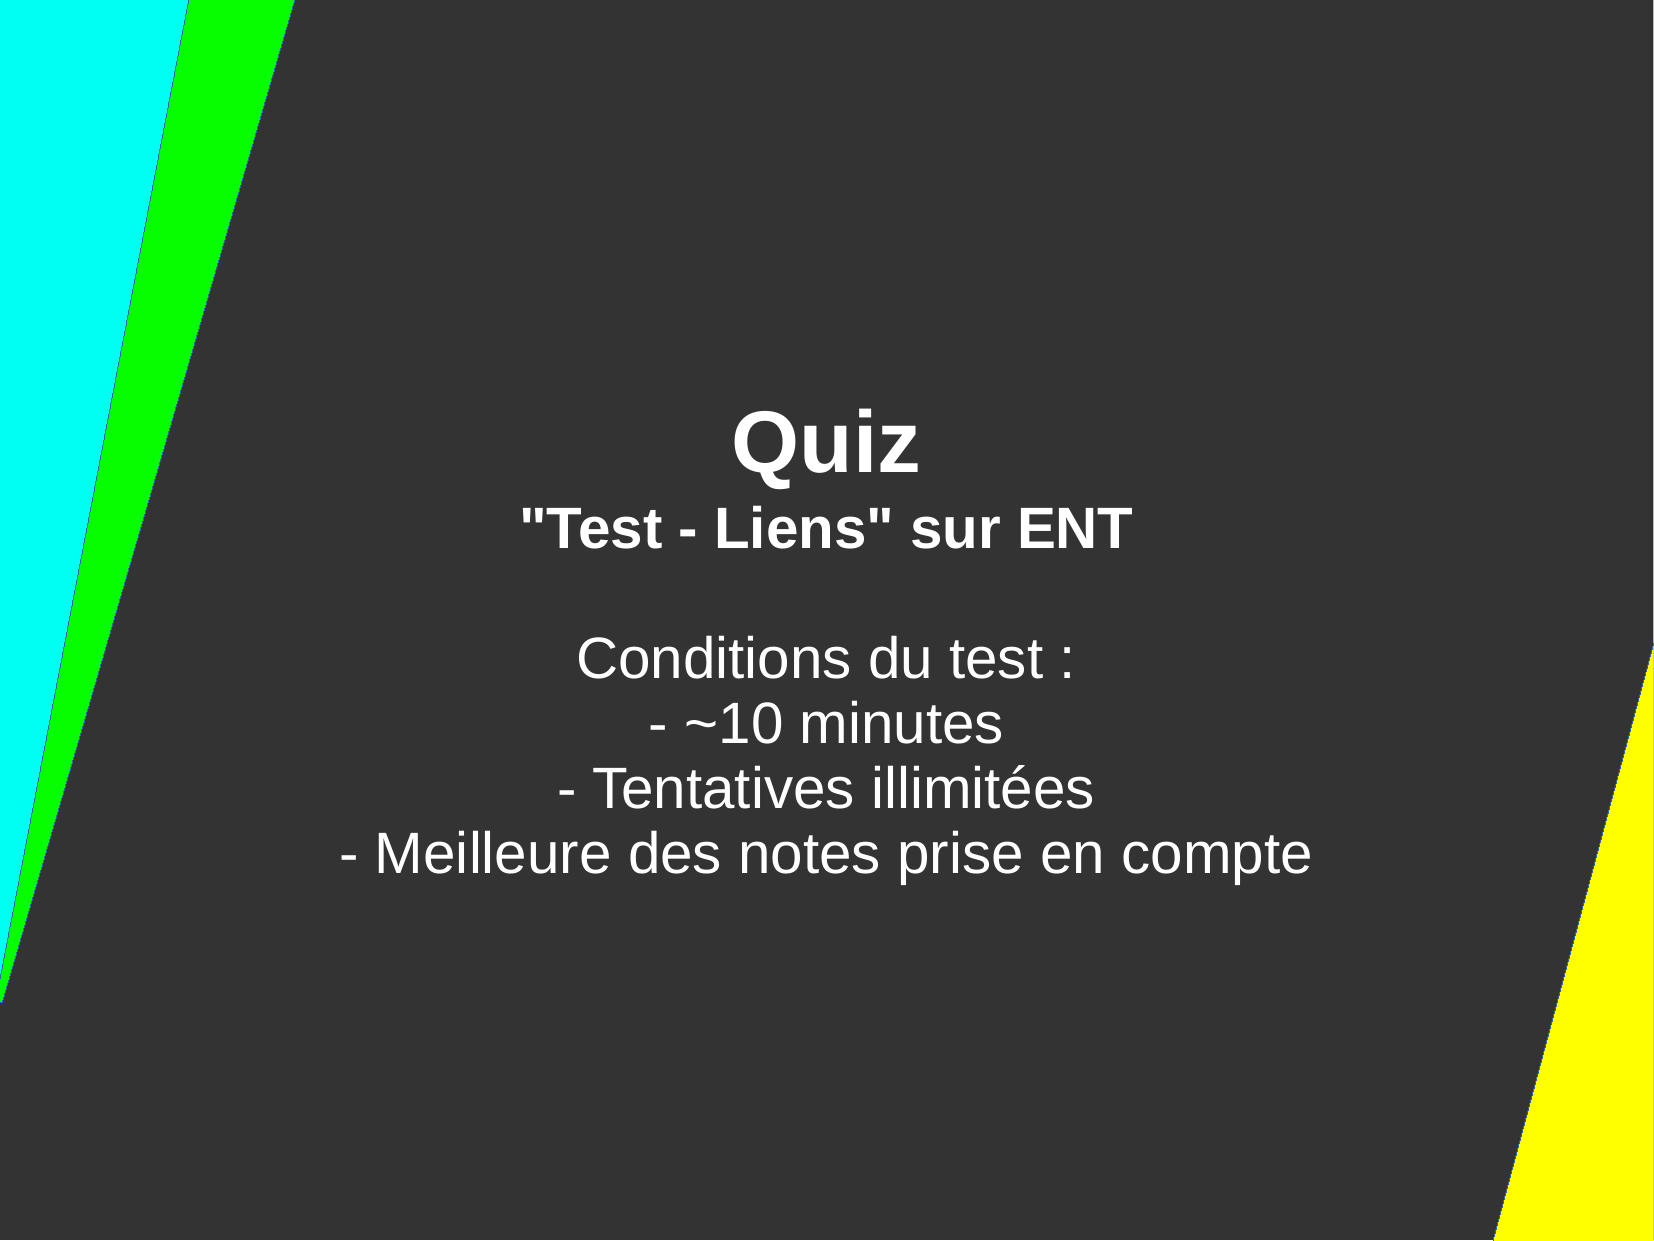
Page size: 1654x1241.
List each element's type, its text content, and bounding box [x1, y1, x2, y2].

title "Test - Liens" sur ENT Conditions du test : - ~10 minutes - Tentatives illimitées - Meilleure des notes prise en compte [31, 495, 1622, 886]
text_box [1492, 642, 1654, 1241]
title Quiz [94, 393, 1622, 495]
text_box [0, 0, 295, 1003]
